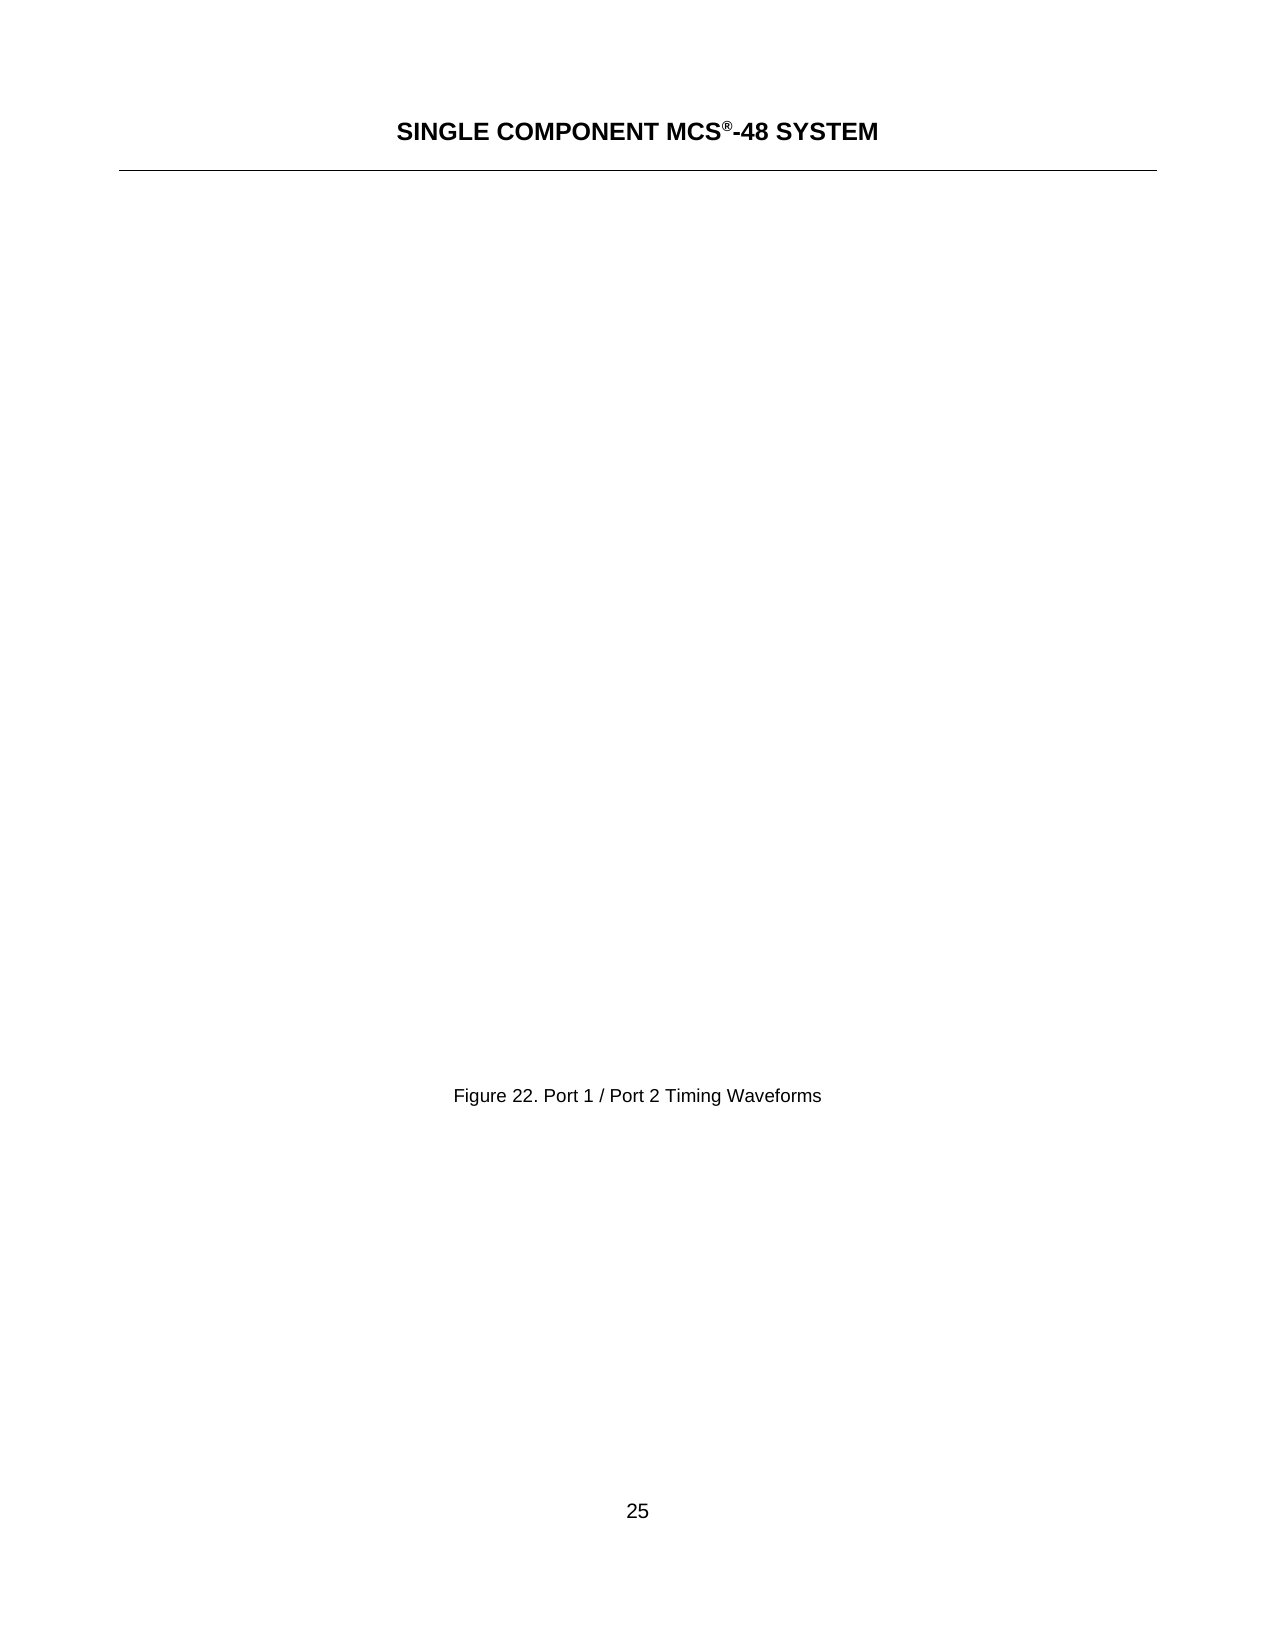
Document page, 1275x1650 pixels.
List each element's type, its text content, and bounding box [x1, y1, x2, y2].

text Figure 22. Port 1 / Port 2 Timing Waveforms [115, 254, 1160, 1107]
